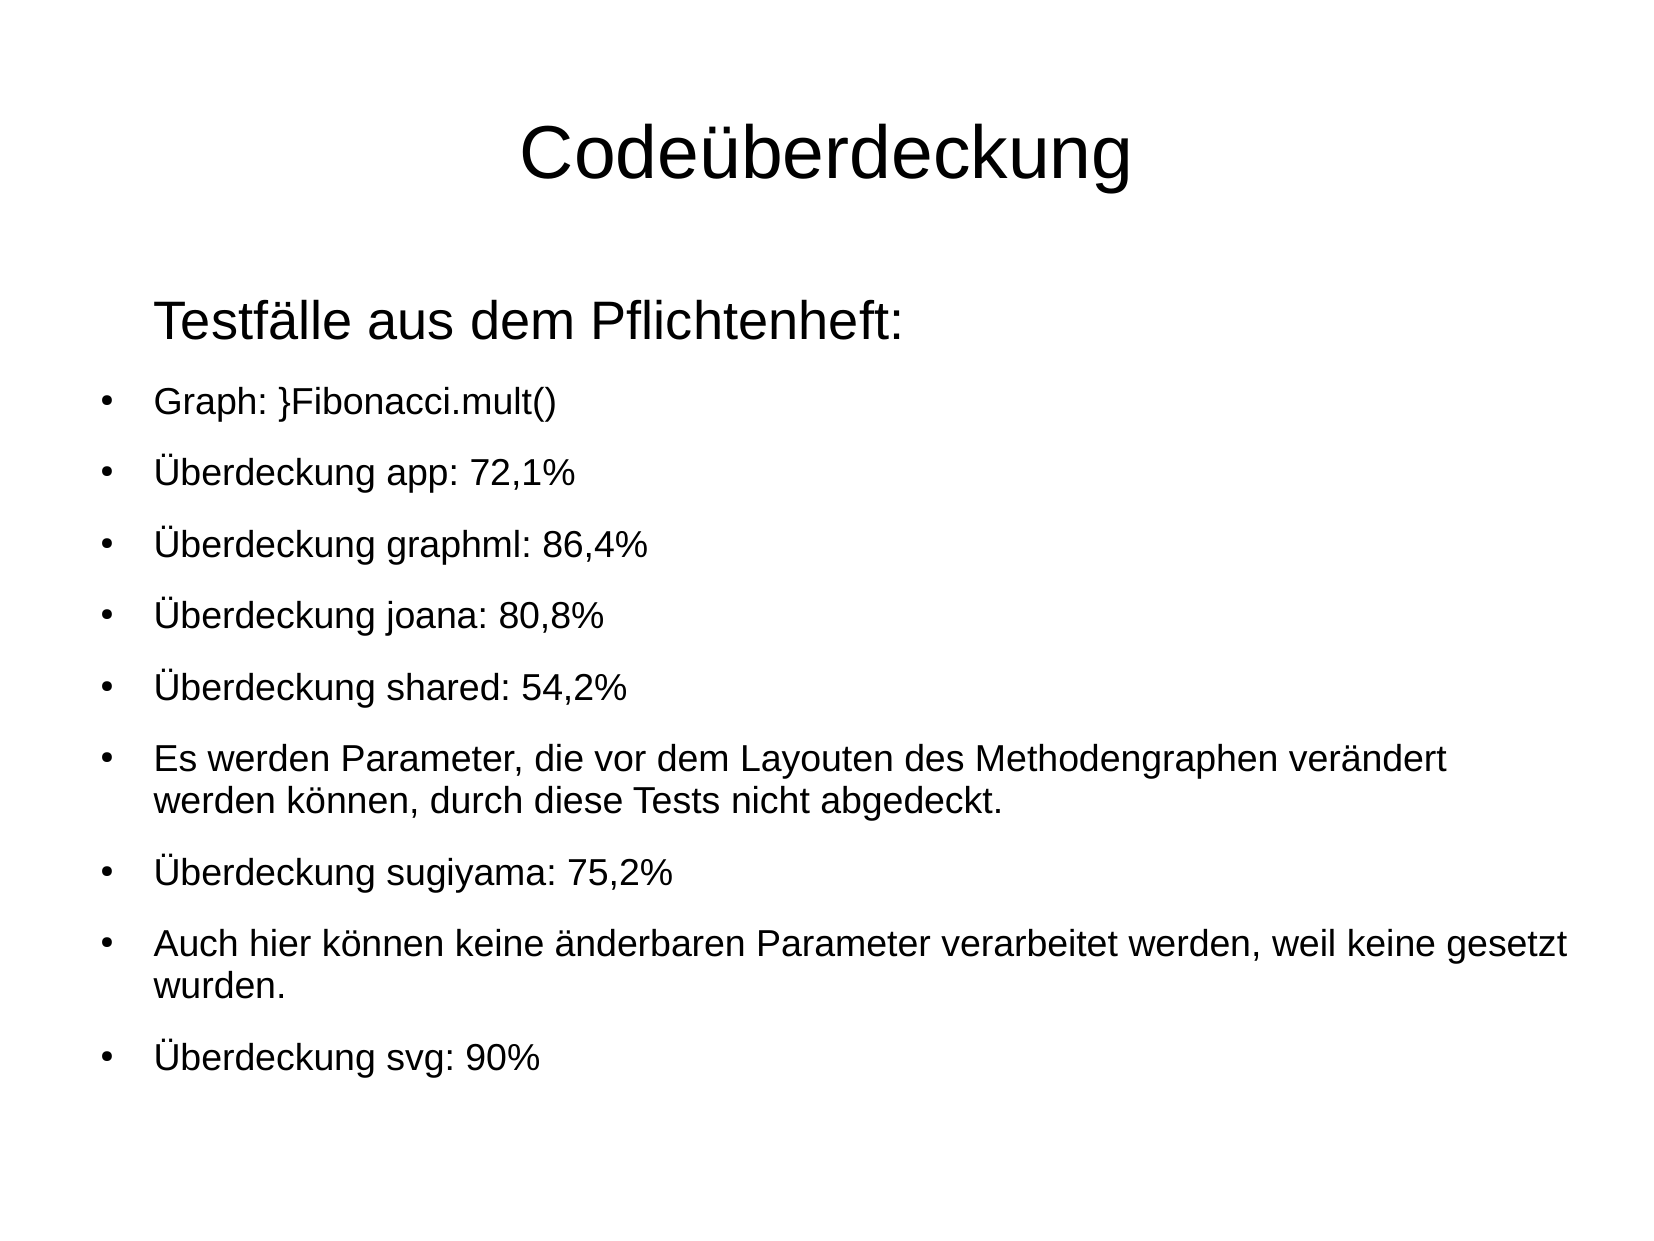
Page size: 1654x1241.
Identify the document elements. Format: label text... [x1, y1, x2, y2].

list Testfälle aus dem Pflichtenheft: Graph: }Fibonacci.mult() Überdeckung app: 72,1% Überdeckung graphml: 86,4% Überdeckung joana: 80,8% Überdeckung shared: 54,2% Es werden Parameter, die vor dem Layouten des Methodengraphen verändert werden können, durch diese Tests nicht abgedeckt. Überdeckung sugiyama: 75,2% Auch hier können keine änderbaren Parameter verarbeitet werden, weil keine gesetzt wurden. Überdeckung svg: 90% [82, 290, 1571, 1080]
title Codeüberdeckung [82, 49, 1571, 257]
